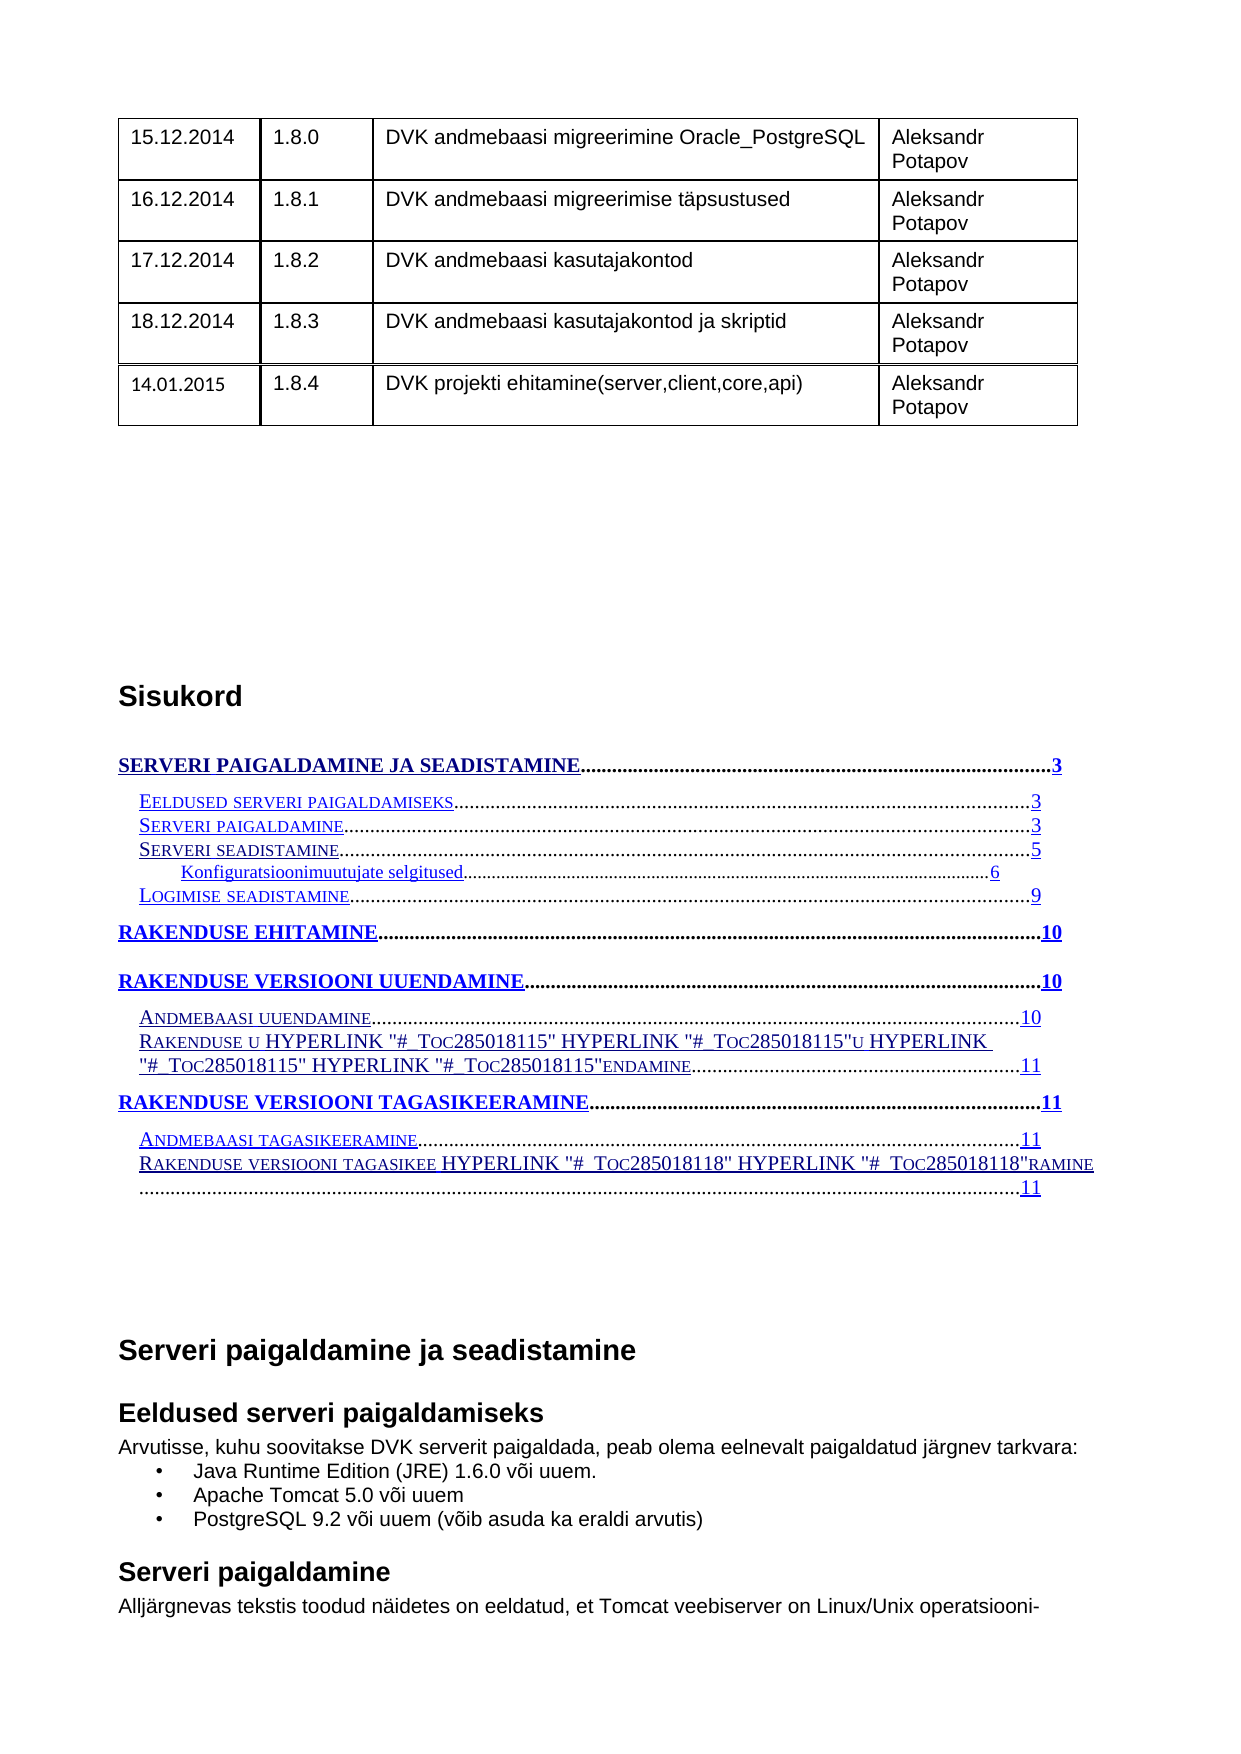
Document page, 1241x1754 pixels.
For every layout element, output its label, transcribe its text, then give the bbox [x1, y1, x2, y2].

table_cell 15.12.2014 [119, 119, 259, 179]
table_cell 1.8.4 [262, 366, 372, 425]
text Andmebaasi uuendamine 10 [139, 1005, 1122, 1029]
text Eeldused serveri paigaldamiseks 3 [139, 789, 1122, 813]
text Rakenduse versiooni uuendamine 10 [118, 969, 1122, 993]
text Rakenduse versiooni tagasikee HYPERLINK "#_Toc285018118" HYPERLINK "#_Toc285018118"ramine 11 [139, 1151, 1122, 1199]
text Serveri paigaldamine 3 [139, 813, 1122, 837]
text Andmebaasi tagasikeeramine 11 [139, 1126, 1122, 1151]
text Serveri seadistamine 5 [139, 837, 1122, 861]
text Eeldused serveri paigaldamiseks [118, 1397, 1122, 1429]
text Serveri paigaldamine ja seadistamine 3 [118, 753, 1122, 777]
table_cell Aleksandr Potapov [880, 304, 1077, 363]
table_cell DVK andmebaasi kasutajakontod [374, 242, 878, 302]
table_cell 1.8.2 [262, 242, 372, 302]
text Logimise seadistamine 9 [139, 883, 1122, 907]
table_cell DVK andmebaasi kasutajakontod ja skriptid [374, 304, 878, 363]
text Alljärgnevas tekstis toodud näidetes on eeldatud, et Tomcat veebiserver on Linux/Unix operatsiooni- [118, 1594, 1122, 1618]
list Java Runtime Edition (JRE) 1.6.0 või uuem. [156, 1459, 1122, 1483]
table_cell Aleksandr Potapov [880, 181, 1077, 240]
table_cell 17.12.2014 [119, 242, 259, 302]
text Arvutisse, kuhu soovitakse DVK serverit paigaldada, peab olema eelnevalt paigaldatud järgnev tarkvara: [118, 1435, 1122, 1459]
table_cell 1.8.0 [262, 119, 372, 179]
table_cell 16.12.2014 [119, 181, 259, 240]
text Rakenduse versiooni tagasikeeramine 11 [118, 1090, 1122, 1114]
table_cell DVK andmebaasi migreerimise täpsustused [374, 181, 878, 240]
table_cell 1.8.1 [262, 181, 372, 240]
text Serveri paigaldamine ja seadistamine [118, 1333, 1122, 1366]
table_cell Aleksandr Potapov [880, 119, 1077, 179]
text Rakenduse u HYPERLINK "#_Toc285018115" HYPERLINK "#_Toc285018115"u HYPERLINK "#_Toc285018115" HYPERLINK "#_Toc285018115"endamine 11 [139, 1029, 1122, 1077]
table_cell DVK projekti ehitamine(server,client,core,api) [374, 366, 878, 425]
text Konfiguratsioonimuutujate selgitused 6 [181, 861, 1122, 883]
table_cell 18.12.2014 [119, 304, 259, 363]
list Apache Tomcat 5.0 või uuem [156, 1483, 1122, 1507]
list PostgreSQL 9.2 või uuem (võib asuda ka eraldi arvutis) [156, 1507, 1122, 1531]
text Sisukord [118, 679, 1122, 712]
text Rakenduse ehitamine 10 [118, 919, 1122, 944]
table_cell 1.8.3 [262, 304, 372, 363]
table_cell 14.01.2015 [119, 366, 259, 425]
table_cell Aleksandr Potapov [880, 242, 1077, 302]
text Serveri paigaldamine [118, 1556, 1122, 1587]
table_cell DVK andmebaasi migreerimine Oracle_PostgreSQL [374, 119, 878, 179]
table_cell Aleksandr Potapov [880, 366, 1077, 425]
